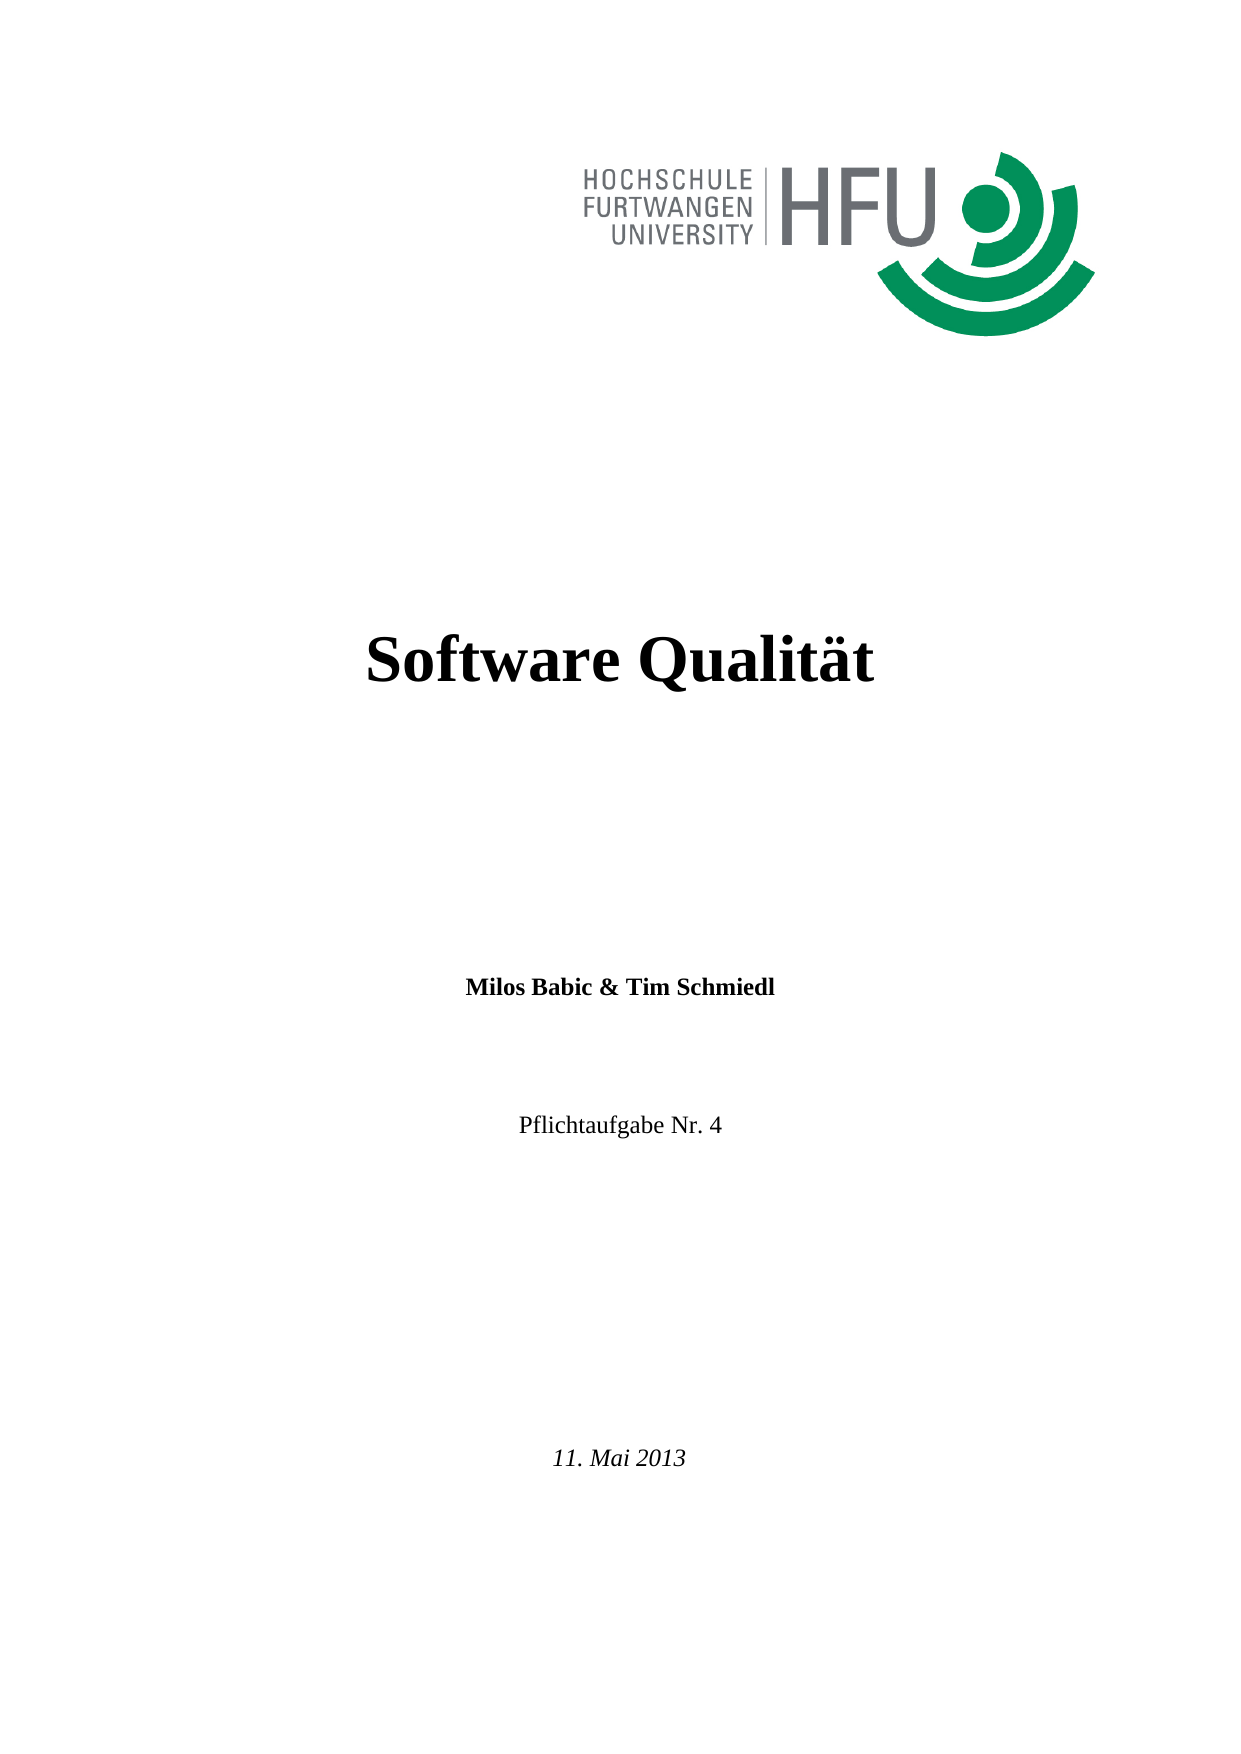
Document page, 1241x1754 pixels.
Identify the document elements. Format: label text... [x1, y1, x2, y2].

text Milos Babic & Tim Schmiedl [118, 973, 1122, 1001]
picture [551, 125, 1123, 360]
text 11. Mai 2013 [118, 1444, 1122, 1472]
text Pflichtaufgabe Nr. 4 [118, 1112, 1122, 1139]
text Software Qualität [118, 622, 1122, 696]
